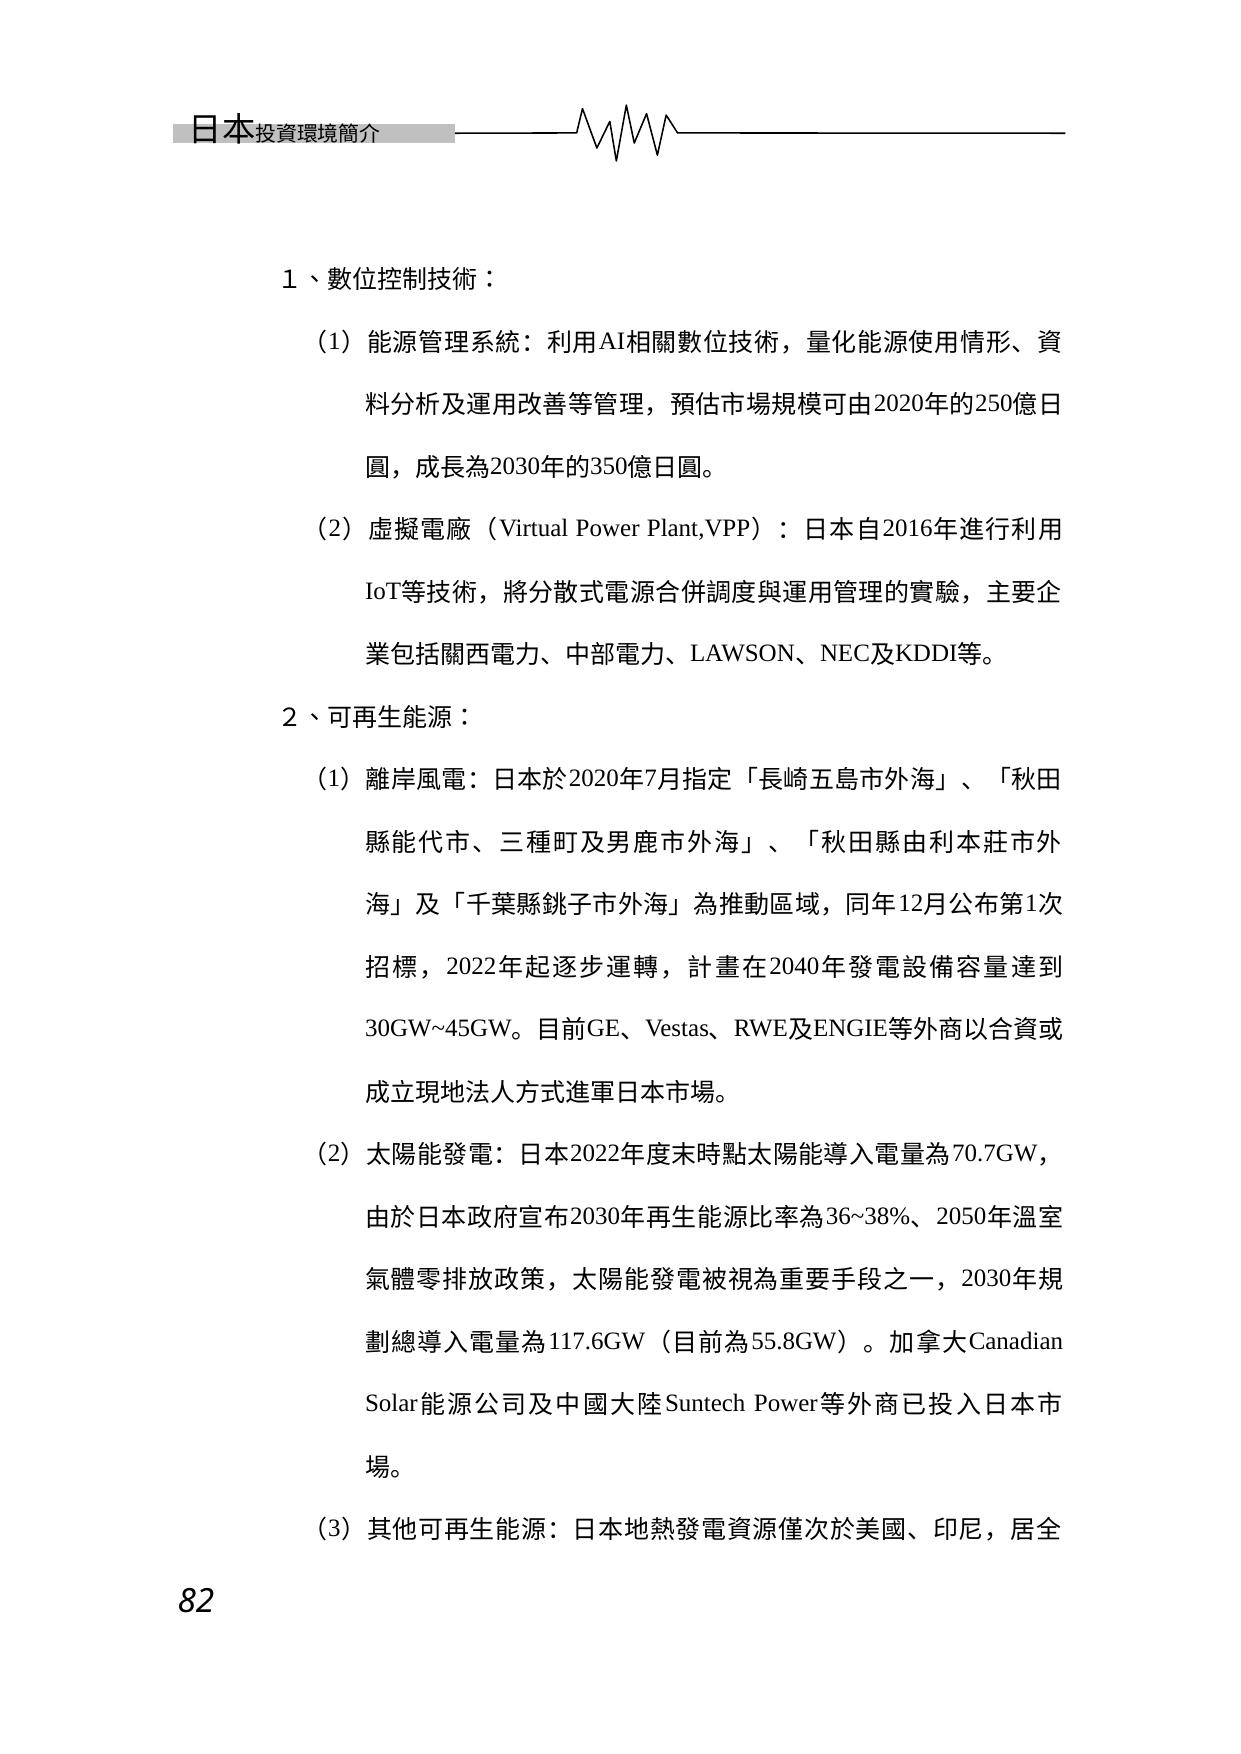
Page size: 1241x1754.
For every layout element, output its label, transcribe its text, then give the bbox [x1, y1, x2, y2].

text （3）其他可再生能源：日本地熱發電資源僅次於美國、印尼，居全 [302, 1486, 1063, 1549]
text （2）太陽能發電：日本2022年度末時點太陽能導入電量為70.7GW，由於日本政府宣布2030年再生能源比率為36~38%、2050年溫室氣體零排放政策，太陽能發電被視為重要手段之一，2030年規劃總導入電量為117.6GW（目前為55.8GW）。加拿大Canadian Solar能源公司及中國大陸Suntech Power等外商已投入日本市場。 [302, 1111, 1063, 1486]
text （2）虛擬電廠（Virtual Power Plant,VPP）：日本自2016年進行利用IoT等技術，將分散式電源合併調度與運用管理的實驗，主要企業包括關西電力、中部電力、LAWSON、NEC及KDDI等。 [302, 486, 1063, 674]
text １、數位控制技術： [277, 236, 1063, 299]
text ２、可再生能源： [277, 674, 1063, 736]
text （1）離岸風電：日本於2020年7月指定「長崎五島市外海」、「秋田縣能代市、三種町及男鹿市外海」、「秋田縣由利本莊市外海」及「千葉縣銚子市外海」為推動區域，同年12月公布第1次招標，2022年起逐步運轉，計畫在2040年發電設備容量達到30GW~45GW。目前GE、Vestas、RWE及ENGIE等外商以合資或成立現地法人方式進軍日本市場。 [302, 736, 1063, 1111]
text （1）能源管理系統：利用AI相關數位技術，量化能源使用情形、資料分析及運用改善等管理，預估市場規模可由2020年的250億日圓，成長為2030年的350億日圓。 [302, 299, 1063, 486]
